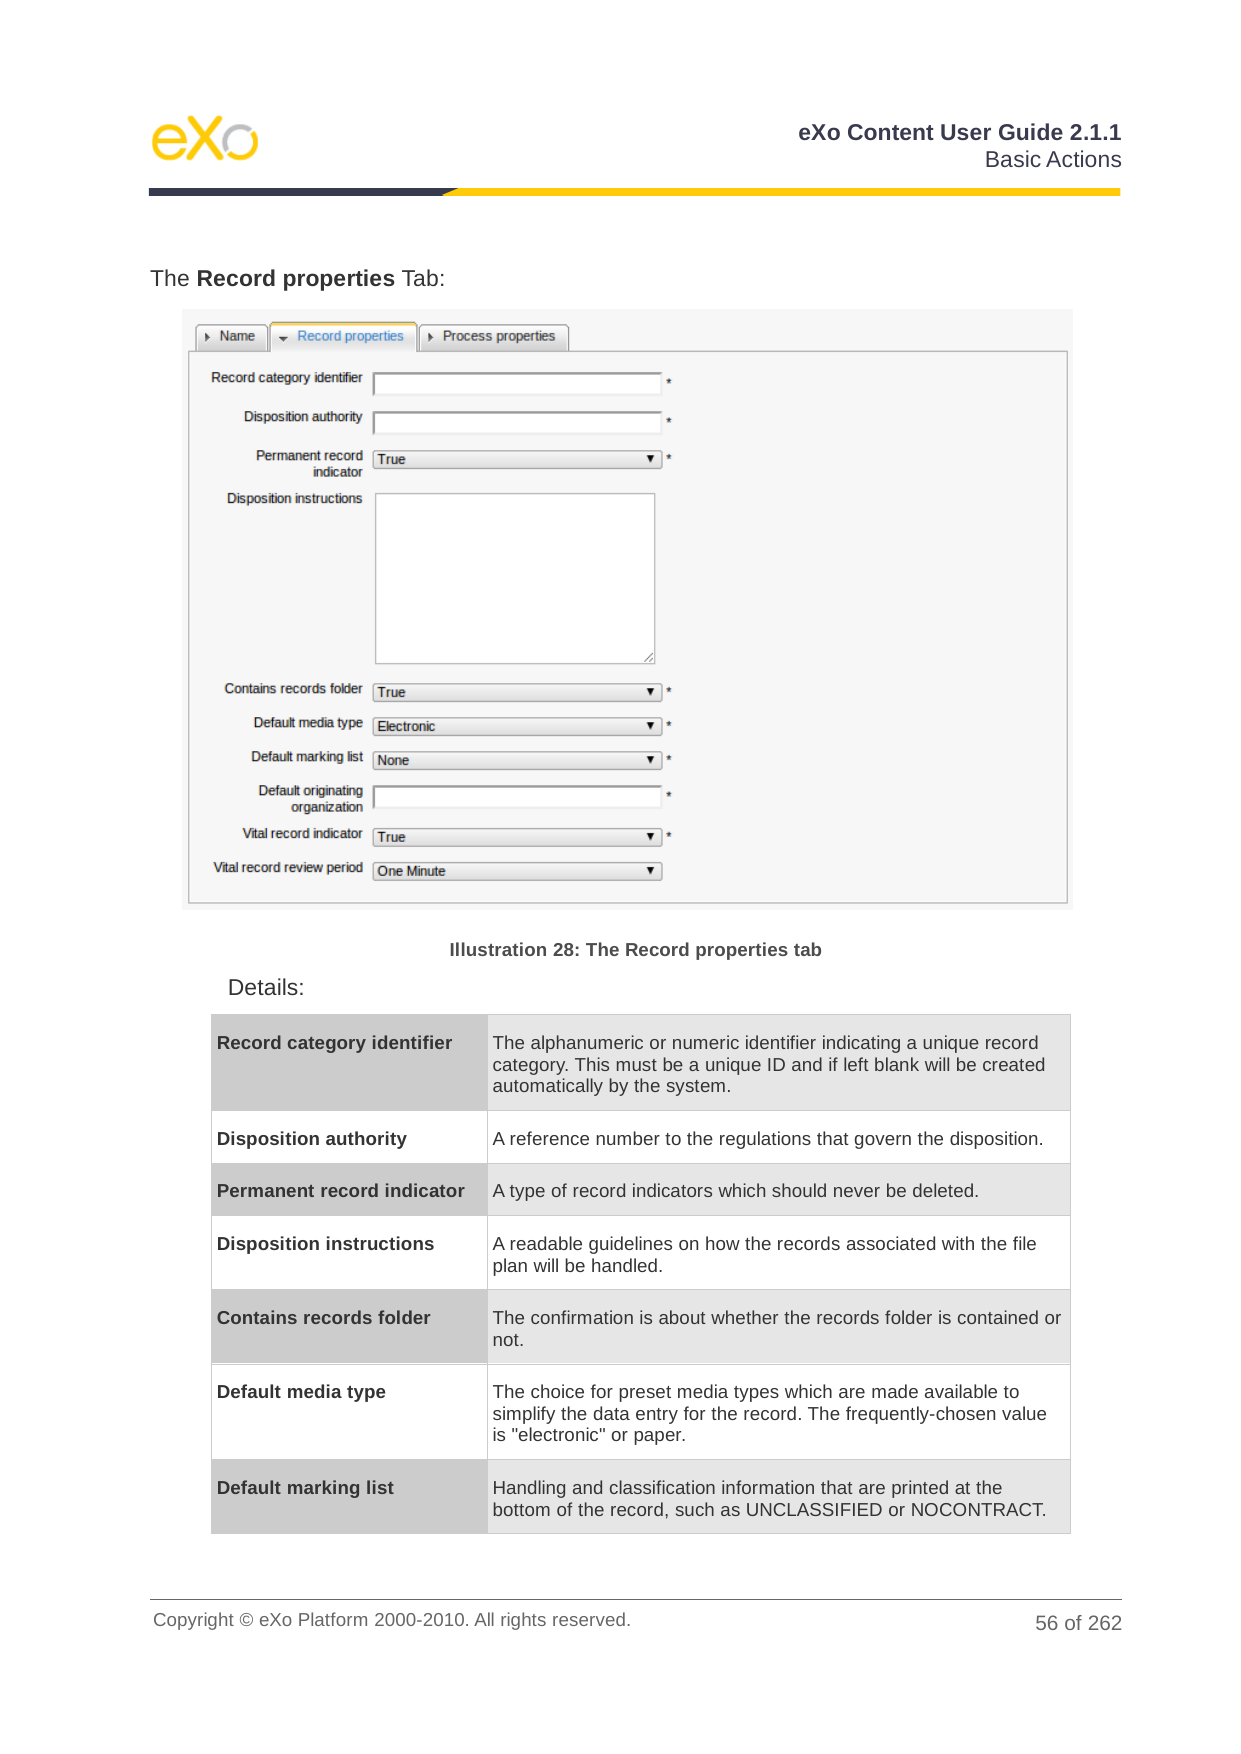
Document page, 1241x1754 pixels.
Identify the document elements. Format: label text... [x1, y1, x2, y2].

text Details: [150, 936, 1122, 1001]
table_cell Contains records folder [212, 1290, 487, 1363]
table_cell Permanent record indicator [212, 1164, 487, 1215]
table_header The alphanumeric or numeric identifier indicating a unique record category. This must be a unique ID and if left blank will be created automatically by the system. [488, 1015, 1070, 1110]
table_cell The confirmation is about whether the records folder is contained or not. [488, 1290, 1070, 1363]
table_cell A type of record indicators which should never be deleted. [488, 1164, 1070, 1215]
table_cell Disposition authority [212, 1111, 487, 1162]
picture [152, 115, 259, 161]
table_cell Default media type [212, 1365, 487, 1459]
picture [182, 309, 1073, 910]
table_cell The choice for preset media types which are made available to simplify the data entry for the record. The frequently-chosen value is "electronic" or paper. [488, 1365, 1070, 1459]
table_cell Default marking list [212, 1460, 487, 1533]
text The Record properties Tab: [150, 264, 1122, 291]
table_cell A readable guidelines on how the records associated with the file plan will be handled. [488, 1216, 1070, 1289]
table_cell Disposition instructions [212, 1216, 487, 1289]
table_header Record category identifier [212, 1015, 487, 1110]
picture [148, 188, 1121, 196]
text Illustration 29: The Record properties tab [190, 936, 1082, 960]
table_cell A reference number to the regulations that govern the disposition. [488, 1111, 1070, 1162]
table_cell Handling and classification information that are printed at the bottom of the record, such as UNCLASSIFIED or NOCONTRACT. [488, 1460, 1070, 1533]
